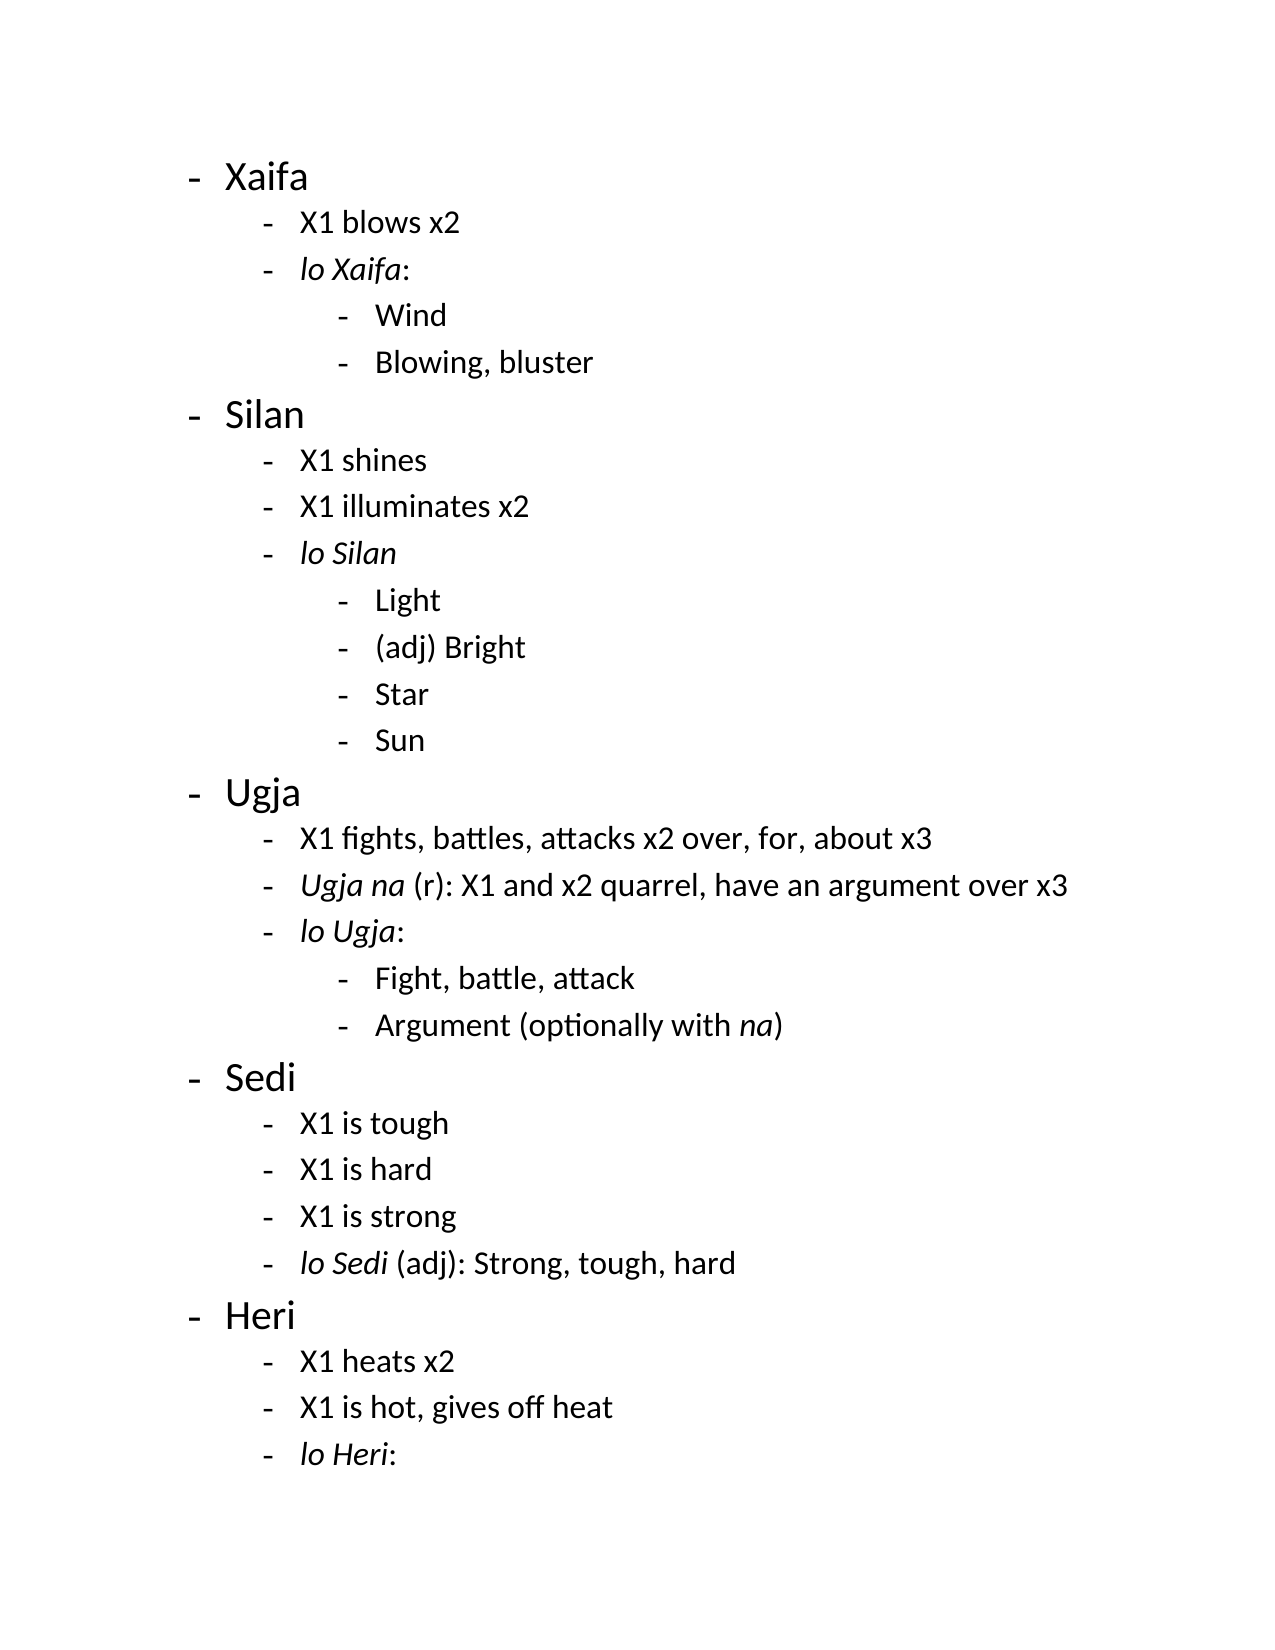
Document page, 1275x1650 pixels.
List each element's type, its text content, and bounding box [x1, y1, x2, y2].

list Fight, battle, attack [337, 957, 1125, 998]
list X1 blows x2 [262, 201, 1125, 242]
list lo Xaifa: [262, 248, 1125, 288]
list X1 illuminates x2 [262, 486, 1125, 526]
list lo Silan [262, 532, 1125, 573]
list X1 is hard [262, 1148, 1125, 1189]
list Star [337, 673, 1125, 713]
list X1 is strong [262, 1195, 1125, 1236]
list Blowing, bluster [337, 341, 1125, 382]
list Light [337, 579, 1125, 620]
list Sun [337, 719, 1125, 760]
list (adj) Bright [337, 626, 1125, 667]
list X1 is hot, gives off heat [262, 1386, 1125, 1427]
subtitle Heri [187, 1289, 1125, 1339]
list X1 shines [262, 439, 1125, 479]
list X1 heats x2 [262, 1339, 1125, 1380]
list lo Ugja: [262, 911, 1125, 951]
list lo Sedi (adj): Strong, tough, hard [262, 1242, 1125, 1283]
subtitle Silan [187, 388, 1125, 439]
list Argument (optionally with na) [337, 1004, 1125, 1045]
subtitle Xaifa [187, 150, 1125, 201]
subtitle Sedi [187, 1051, 1125, 1102]
list X1 fights, battles, attacks x2 over, for, about x3 [262, 817, 1125, 858]
list lo Heri: [262, 1433, 1125, 1474]
list X1 is tough [262, 1102, 1125, 1142]
subtitle Ugja [187, 766, 1125, 817]
list Ugja na (r): X1 and x2 quarrel, have an argument over x3 [262, 864, 1125, 904]
list Wind [337, 294, 1125, 335]
